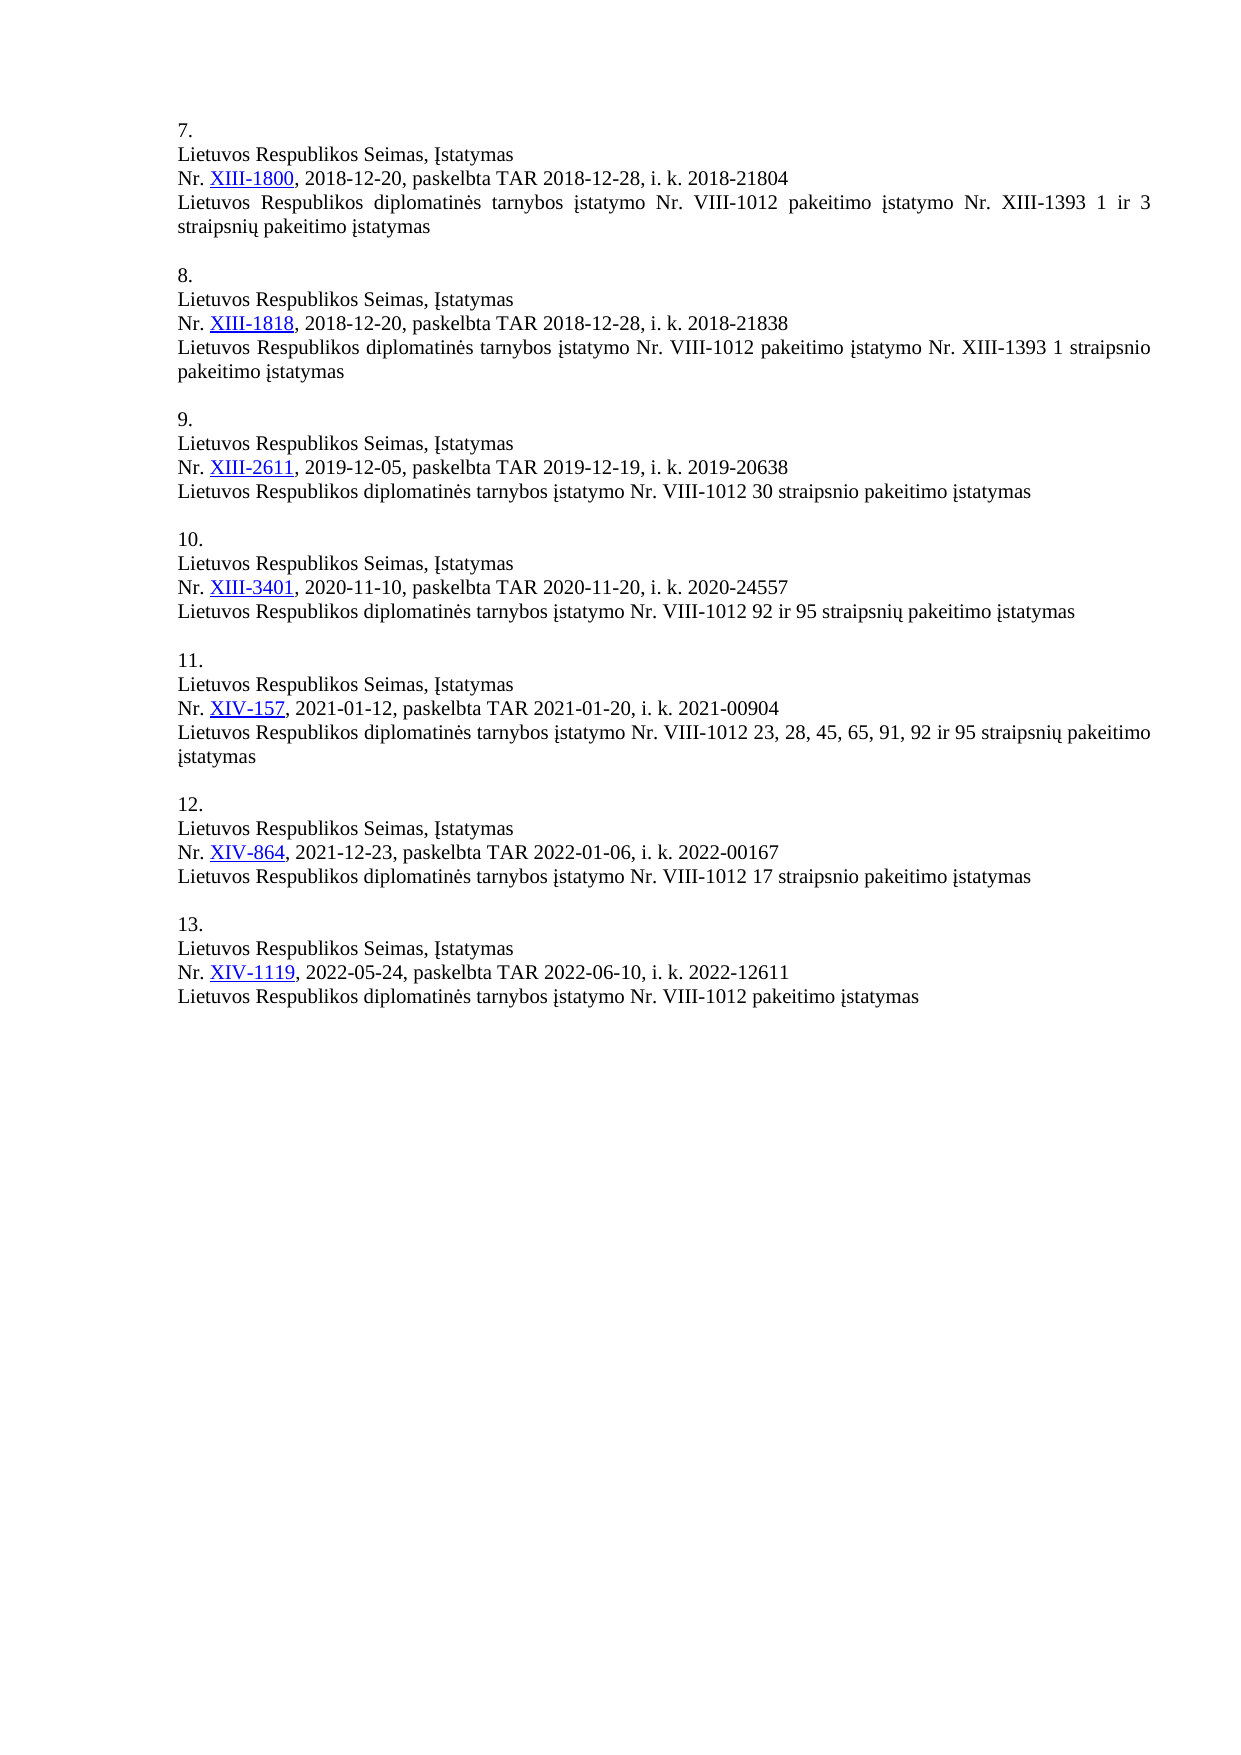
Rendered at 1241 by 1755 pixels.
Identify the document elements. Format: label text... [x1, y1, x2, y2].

text Lietuvos Respublikos Seimas, Įstatymas [177, 142, 1152, 166]
text Lietuvos Respublikos Seimas, Įstatymas [177, 816, 1152, 840]
text 10. [177, 527, 1152, 551]
text Nr. XIII-1818, 2018-12-20, paskelbta TAR 2018-12-28, i. k. 2018-21838 [177, 311, 1152, 335]
text 7. [177, 118, 1152, 142]
text Nr. XIII-3401, 2020-11-10, paskelbta TAR 2020-11-20, i. k. 2020-24557 [177, 575, 1152, 599]
text 11. [177, 647, 1152, 672]
text 13. [177, 912, 1152, 936]
text Lietuvos Respublikos Seimas, Įstatymas [177, 287, 1152, 311]
text 8. [177, 262, 1152, 287]
text Lietuvos Respublikos diplomatinės tarnybos įstatymo Nr. VIII-1012 17 straipsnio pakeitimo įstatymas [177, 864, 1152, 888]
text Lietuvos Respublikos diplomatinės tarnybos įstatymo Nr. VIII-1012 pakeitimo įstatymo Nr. XIII-1393 1 ir 3 straipsnių pakeitimo įstatymas [177, 190, 1152, 238]
text Nr. XIII-2611, 2019-12-05, paskelbta TAR 2019-12-19, i. k. 2019-20638 [177, 455, 1152, 479]
text 12. [177, 792, 1152, 816]
text Lietuvos Respublikos diplomatinės tarnybos įstatymo Nr. VIII-1012 pakeitimo įstatymas [177, 984, 1152, 1008]
text Lietuvos Respublikos diplomatinės tarnybos įstatymo Nr. VIII-1012 23, 28, 45, 65, 91, 92 ir 95 straipsnių pakeitimo įstatymas [177, 720, 1152, 768]
text Nr. XIV-1119, 2022-05-24, paskelbta TAR 2022-06-10, i. k. 2022-12611 [177, 960, 1152, 984]
text Nr. XIII-1800, 2018-12-20, paskelbta TAR 2018-12-28, i. k. 2018-21804 [177, 166, 1152, 190]
text Lietuvos Respublikos Seimas, Įstatymas [177, 936, 1152, 960]
text Lietuvos Respublikos Seimas, Įstatymas [177, 551, 1152, 575]
text Nr. XIV-864, 2021-12-23, paskelbta TAR 2022-01-06, i. k. 2022-00167 [177, 840, 1152, 864]
text Lietuvos Respublikos Seimas, Įstatymas [177, 431, 1152, 455]
text Nr. XIV-157, 2021-01-12, paskelbta TAR 2021-01-20, i. k. 2021-00904 [177, 696, 1152, 720]
text Lietuvos Respublikos diplomatinės tarnybos įstatymo Nr. VIII-1012 92 ir 95 straipsnių pakeitimo įstatymas [177, 599, 1152, 623]
text Lietuvos Respublikos Seimas, Įstatymas [177, 672, 1152, 696]
text Lietuvos Respublikos diplomatinės tarnybos įstatymo Nr. VIII-1012 30 straipsnio pakeitimo įstatymas [177, 479, 1152, 503]
text 9. [177, 407, 1152, 431]
text Lietuvos Respublikos diplomatinės tarnybos įstatymo Nr. VIII-1012 pakeitimo įstatymo Nr. XIII-1393 1 straipsnio pakeitimo įstatymas [177, 335, 1152, 383]
